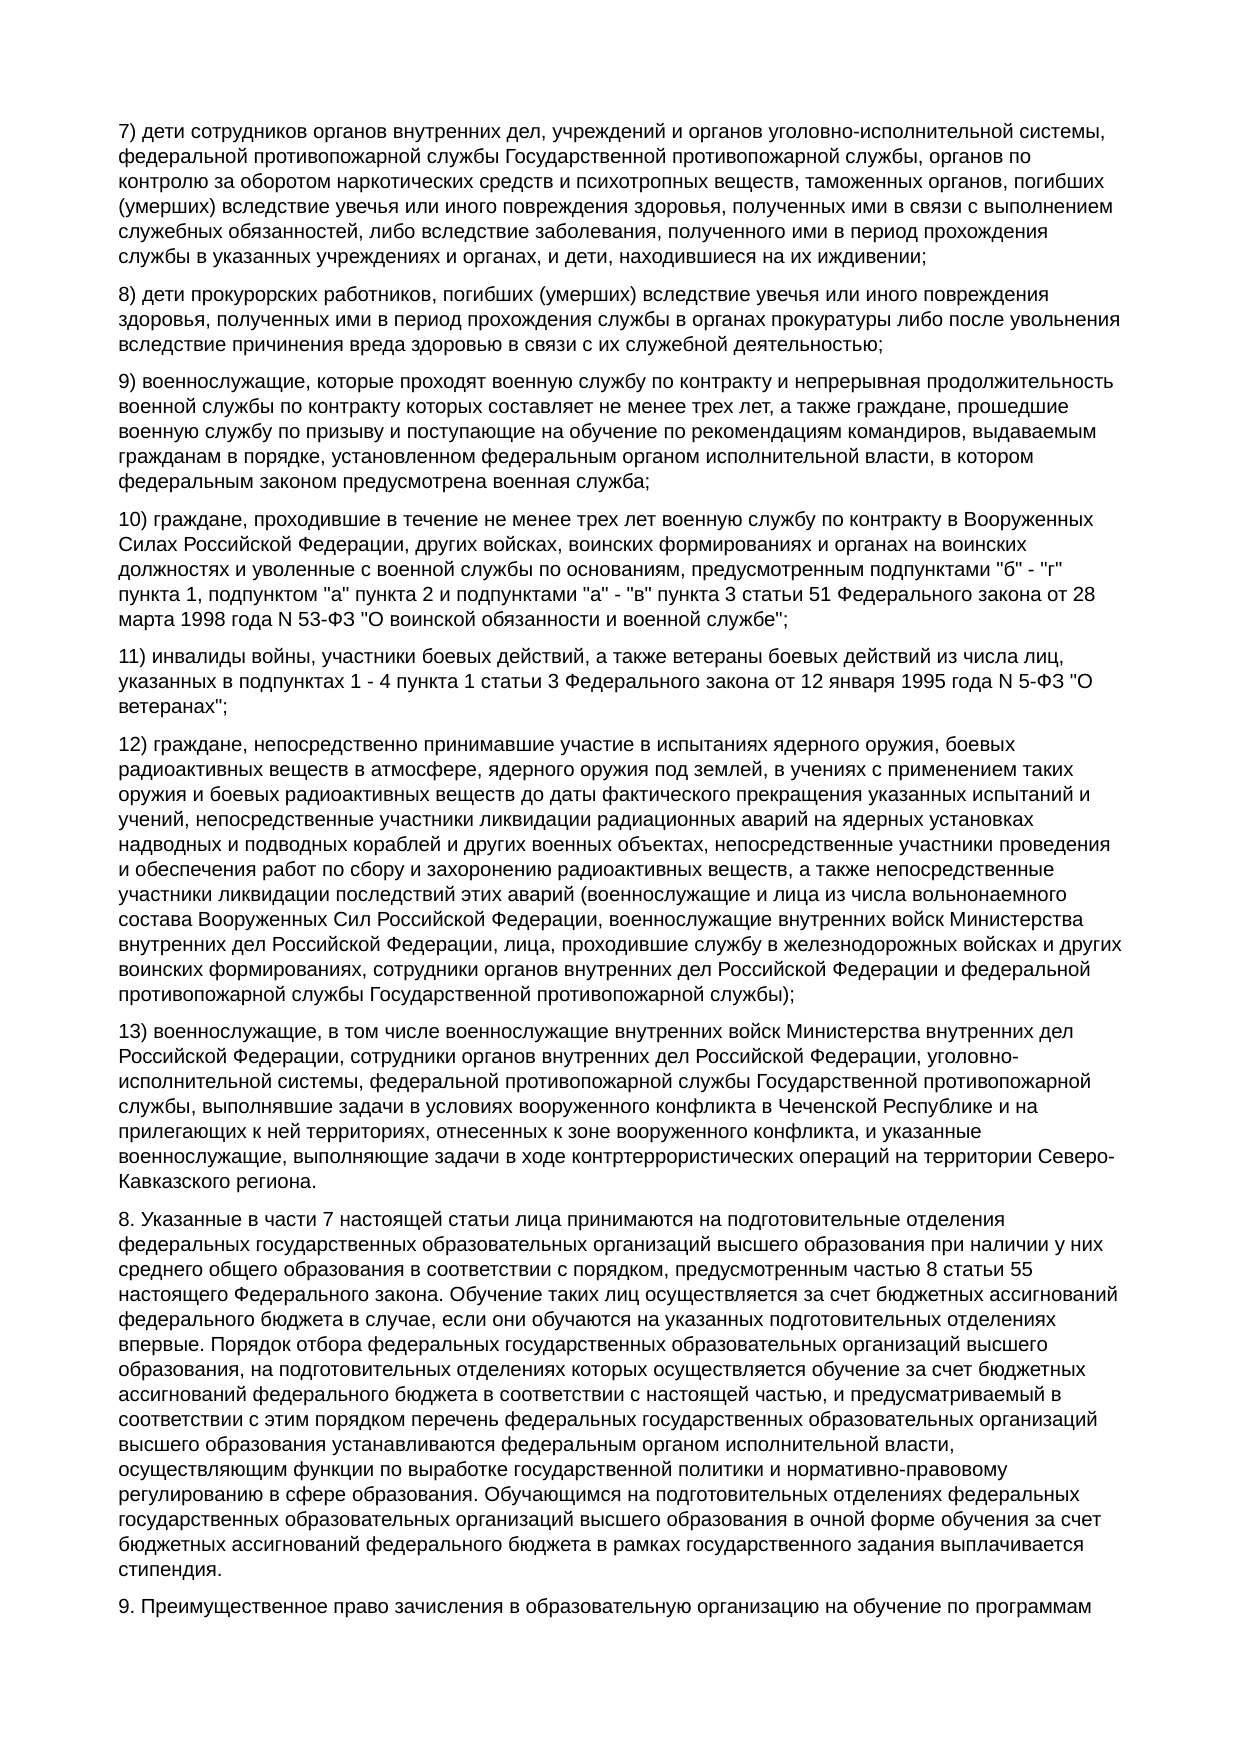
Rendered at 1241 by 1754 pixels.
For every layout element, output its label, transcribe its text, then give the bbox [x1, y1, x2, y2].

text 13) военнослужащие, в том числе военнослужащие внутренних войск Министерства внутренних дел Российской Федерации, сотрудники органов внутренних дел Российской Федерации, уголовно-исполнительной системы, федеральной противопожарной службы Государственной противопожарной службы, выполнявшие задачи в условиях вооруженного конфликта в Чеченской Республике и на прилегающих к ней территориях, отнесенных к зоне вооруженного конфликта, и указанные военнослужащие, выполняющие задачи в ходе контртеррористических операций на территории Северо-Кавказского региона. [118, 1018, 1122, 1193]
text 12) граждане, непосредственно принимавшие участие в испытаниях ядерного оружия, боевых радиоактивных веществ в атмосфере, ядерного оружия под землей, в учениях с применением таких оружия и боевых радиоактивных веществ до даты фактического прекращения указанных испытаний и учений, непосредственные участники ликвидации радиационных аварий на ядерных установках надводных и подводных кораблей и других военных объектах, непосредственные участники проведения и обеспечения работ по сбору и захоронению радиоактивных веществ, а также непосредственные участники ликвидации последствий этих аварий (военнослужащие и лица из числа вольнонаемного состава Вооруженных Сил Российской Федерации, военнослужащие внутренних войск Министерства внутренних дел Российской Федерации, лица, проходившие службу в железнодорожных войсках и других воинских формированиях, сотрудники органов внутренних дел Российской Федерации и федеральной противопожарной службы Государственной противопожарной службы); [118, 731, 1122, 1006]
text 10) граждане, проходившие в течение не менее трех лет военную службу по контракту в Вооруженных Силах Российской Федерации, других войсках, воинских формированиях и органах на воинских должностях и уволенные с военной службы по основаниям, предусмотренным подпунктами "б" - "г" пункта 1, подпунктом "а" пункта 2 и подпунктами "а" - "в" пункта 3 статьи 51 Федерального закона от 28 марта 1998 года N 53-ФЗ "О воинской обязанности и военной службе"; [118, 506, 1122, 631]
text 8) дети прокурорских работников, погибших (умерших) вследствие увечья или иного повреждения здоровья, полученных ими в период прохождения службы в органах прокуратуры либо после увольнения вследствие причинения вреда здоровью в связи с их служебной деятельностью; [118, 281, 1122, 356]
text 8. Указанные в части 7 настоящей статьи лица принимаются на подготовительные отделения федеральных государственных образовательных организаций высшего образования при наличии у них среднего общего образования в соответствии с порядком, предусмотренным частью 8 статьи 55 настоящего Федерального закона. Обучение таких лиц осуществляется за счет бюджетных ассигнований федерального бюджета в случае, если они обучаются на указанных подготовительных отделениях впервые. Порядок отбора федеральных государственных образовательных организаций высшего образования, на подготовительных отделениях которых осуществляется обучение за счет бюджетных ассигнований федерального бюджета в соответствии с настоящей частью, и предусматриваемый в соответствии с этим порядком перечень федеральных государственных образовательных организаций высшего образования устанавливаются федеральным органом исполнительной власти, осуществляющим функции по выработке государственной политики и нормативно-правовому регулированию в сфере образования. Обучающимся на подготовительных отделениях федеральных государственных образовательных организаций высшего образования в очной форме обучения за счет бюджетных ассигнований федерального бюджета в рамках государственного задания выплачивается стипендия. [118, 1206, 1122, 1581]
text 9) военнослужащие, которые проходят военную службу по контракту и непрерывная продолжительность военной службы по контракту которых составляет не менее трех лет, а также граждане, прошедшие военную службу по призыву и поступающие на обучение по рекомендациям командиров, выдаваемым гражданам в порядке, установленном федеральным органом исполнительной власти, в котором федеральным законом предусмотрена военная служба; [118, 368, 1122, 493]
text 7) дети сотрудников органов внутренних дел, учреждений и органов уголовно-исполнительной системы, федеральной противопожарной службы Государственной противопожарной службы, органов по контролю за оборотом наркотических средств и психотропных веществ, таможенных органов, погибших (умерших) вследствие увечья или иного повреждения здоровья, полученных ими в связи с выполнением служебных обязанностей, либо вследствие заболевания, полученного ими в период прохождения службы в указанных учреждениях и органах, и дети, находившиеся на их иждивении; [118, 118, 1122, 268]
text 9. Преимущественное право зачисления в образовательную организацию на обучение по программам [118, 1593, 1122, 1618]
text 11) инвалиды войны, участники боевых действий, а также ветераны боевых действий из числа лиц, указанных в подпунктах 1 - 4 пункта 1 статьи 3 Федерального закона от 12 января 1995 года N 5-ФЗ "О ветеранах"; [118, 643, 1122, 718]
